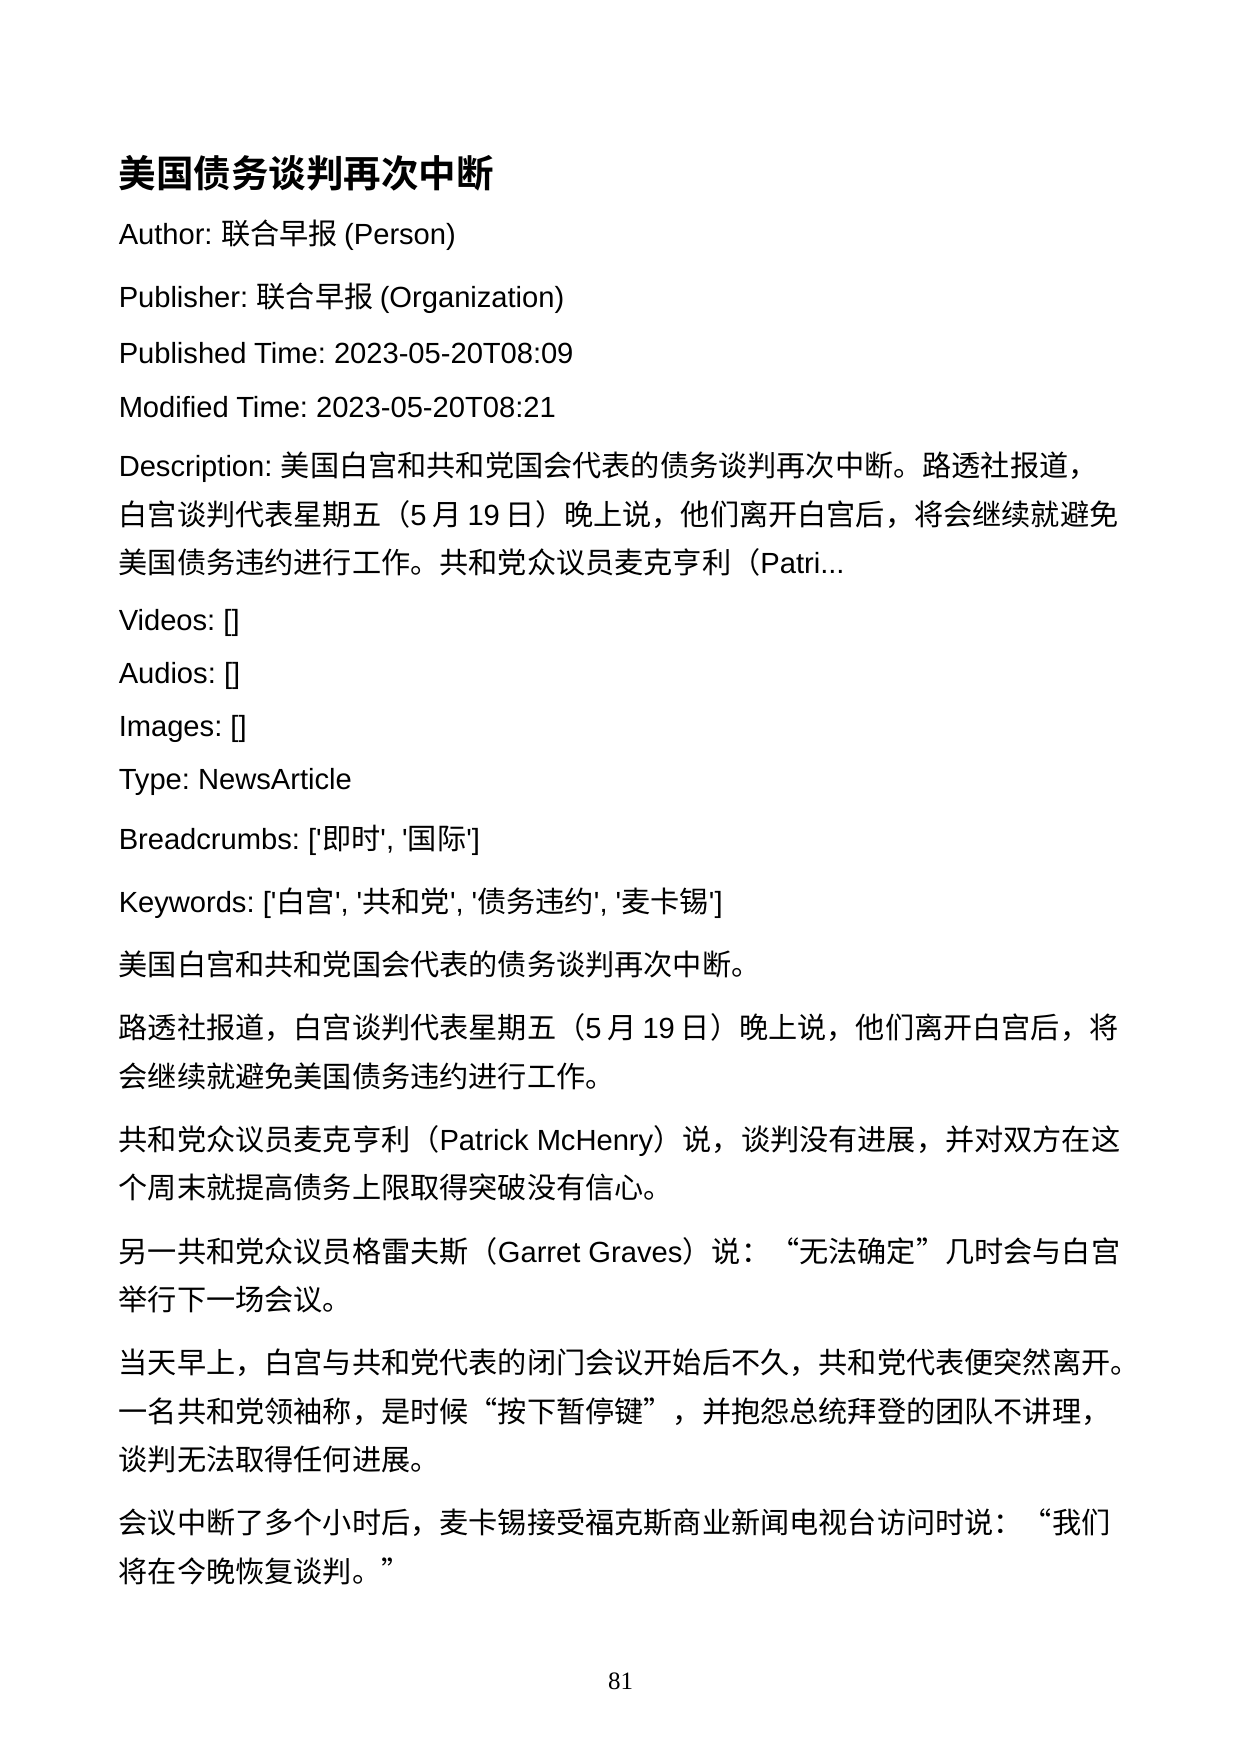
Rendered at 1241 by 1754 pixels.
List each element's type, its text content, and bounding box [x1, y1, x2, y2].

subtitle 美国债务谈判再次中断 [118, 143, 1122, 198]
text 路透社报道，白宫谈判代表星期五（5月19日）晚上说，他们离开白宫后，将会继续就避免美国债务违约进行工作。 [118, 1005, 1122, 1096]
text Breadcrumbs: ['即时', '国际'] [118, 816, 1122, 858]
text 另一共和党众议员格雷夫斯（Garret Graves）说：“无法确定”几时会与白宫举行下一场会议。 [118, 1228, 1122, 1319]
text Type: NewsArticle [118, 762, 1122, 796]
text Published Time: 2023-05-20T08:09 [118, 337, 1122, 370]
text Audios: [] [118, 656, 1122, 690]
text 美国白宫和共和党国会代表的债务谈判再次中断。 [118, 942, 1122, 984]
text Keywords: ['白宫', '共和党', '债务违约', '麦卡锡'] [118, 879, 1122, 921]
text Modified Time: 2023-05-20T08:21 [118, 390, 1122, 423]
text Author: 联合早报 (Person) [118, 210, 1122, 253]
text Description: 美国白宫和共和党国会代表的债务谈判再次中断。路透社报道，白宫谈判代表星期五（5月19日）晚上说，他们离开白宫后，将会继续就避免美国债务违约进行工作。共和党众议员麦克亨利（Patri... [118, 443, 1122, 582]
text 会议中断了多个小时后，麦卡锡接受福克斯商业新闻电视台访问时说：“我们将在今晚恢复谈判。” [118, 1500, 1122, 1591]
text 当天早上，白宫与共和党代表的闭门会议开始后不久，共和党代表便突然离开。一名共和党领袖称，是时候“按下暂停键”，并抱怨总统拜登的团队不讲理，谈判无法取得任何进展。 [118, 1340, 1122, 1479]
text Publisher: 联合早报 (Organization) [118, 273, 1122, 316]
text 共和党众议员麦克亨利（Patrick McHenry）说，谈判没有进展，并对双方在这个周末就提高债务上限取得突破没有信心。 [118, 1117, 1122, 1207]
text Images: [] [118, 709, 1122, 743]
text Videos: [] [118, 603, 1122, 637]
